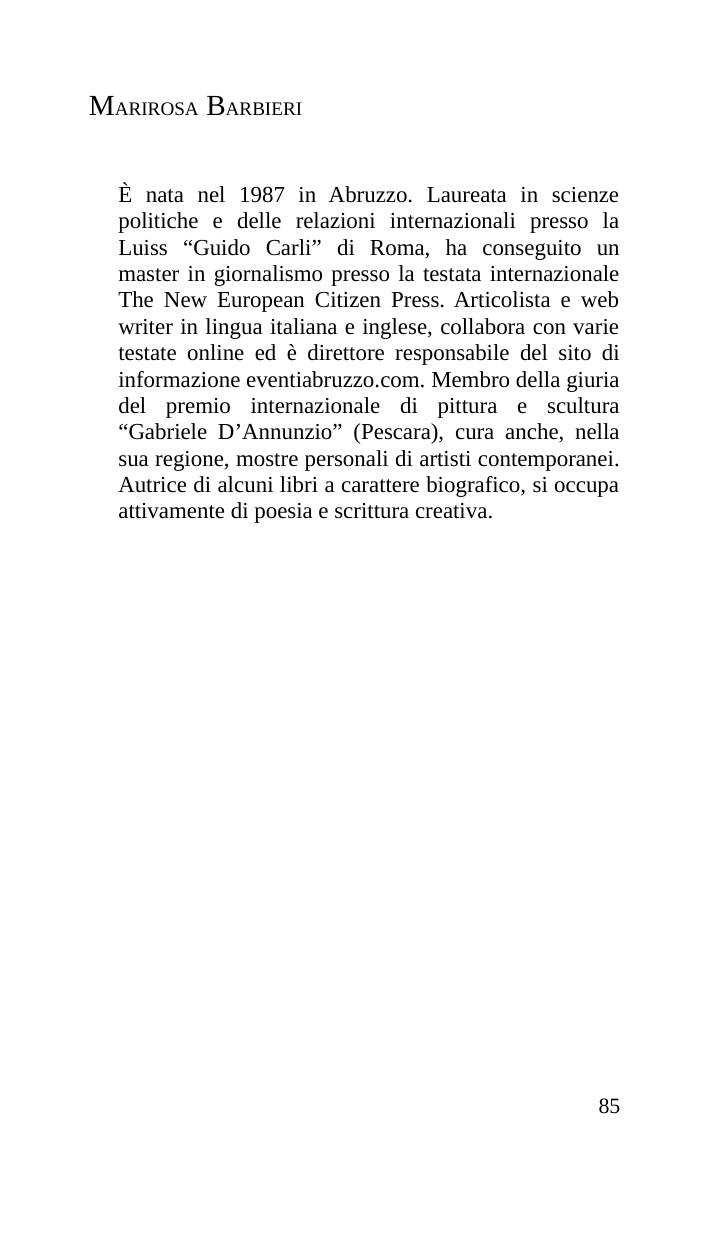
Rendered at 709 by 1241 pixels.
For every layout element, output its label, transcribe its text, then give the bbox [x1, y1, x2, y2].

text Marirosa Barbieri [88, 88, 620, 122]
text è nata nel 1987 in Abruzzo. Laureata in scienze politiche e delle relazioni internazionali presso la Luiss “Guido Carli” di Roma, ha conseguito un master in giornalismo presso la testata internazionale The New European Citizen Press. Articolista e web writer in lingua italiana e inglese, collabora con varie testate online ed è direttore responsabile del sito di informazione eventiabruzzo.com. Membro della giuria del premio internazionale di pittura e scultura “Gabriele D’Annunzio” (Pescara), cura anche, nella sua regione, mostre personali di artisti contemporanei. Autrice di alcuni libri a carattere biografico, si occupa attivamente di poesia e scrittura creativa. [118, 181, 620, 524]
